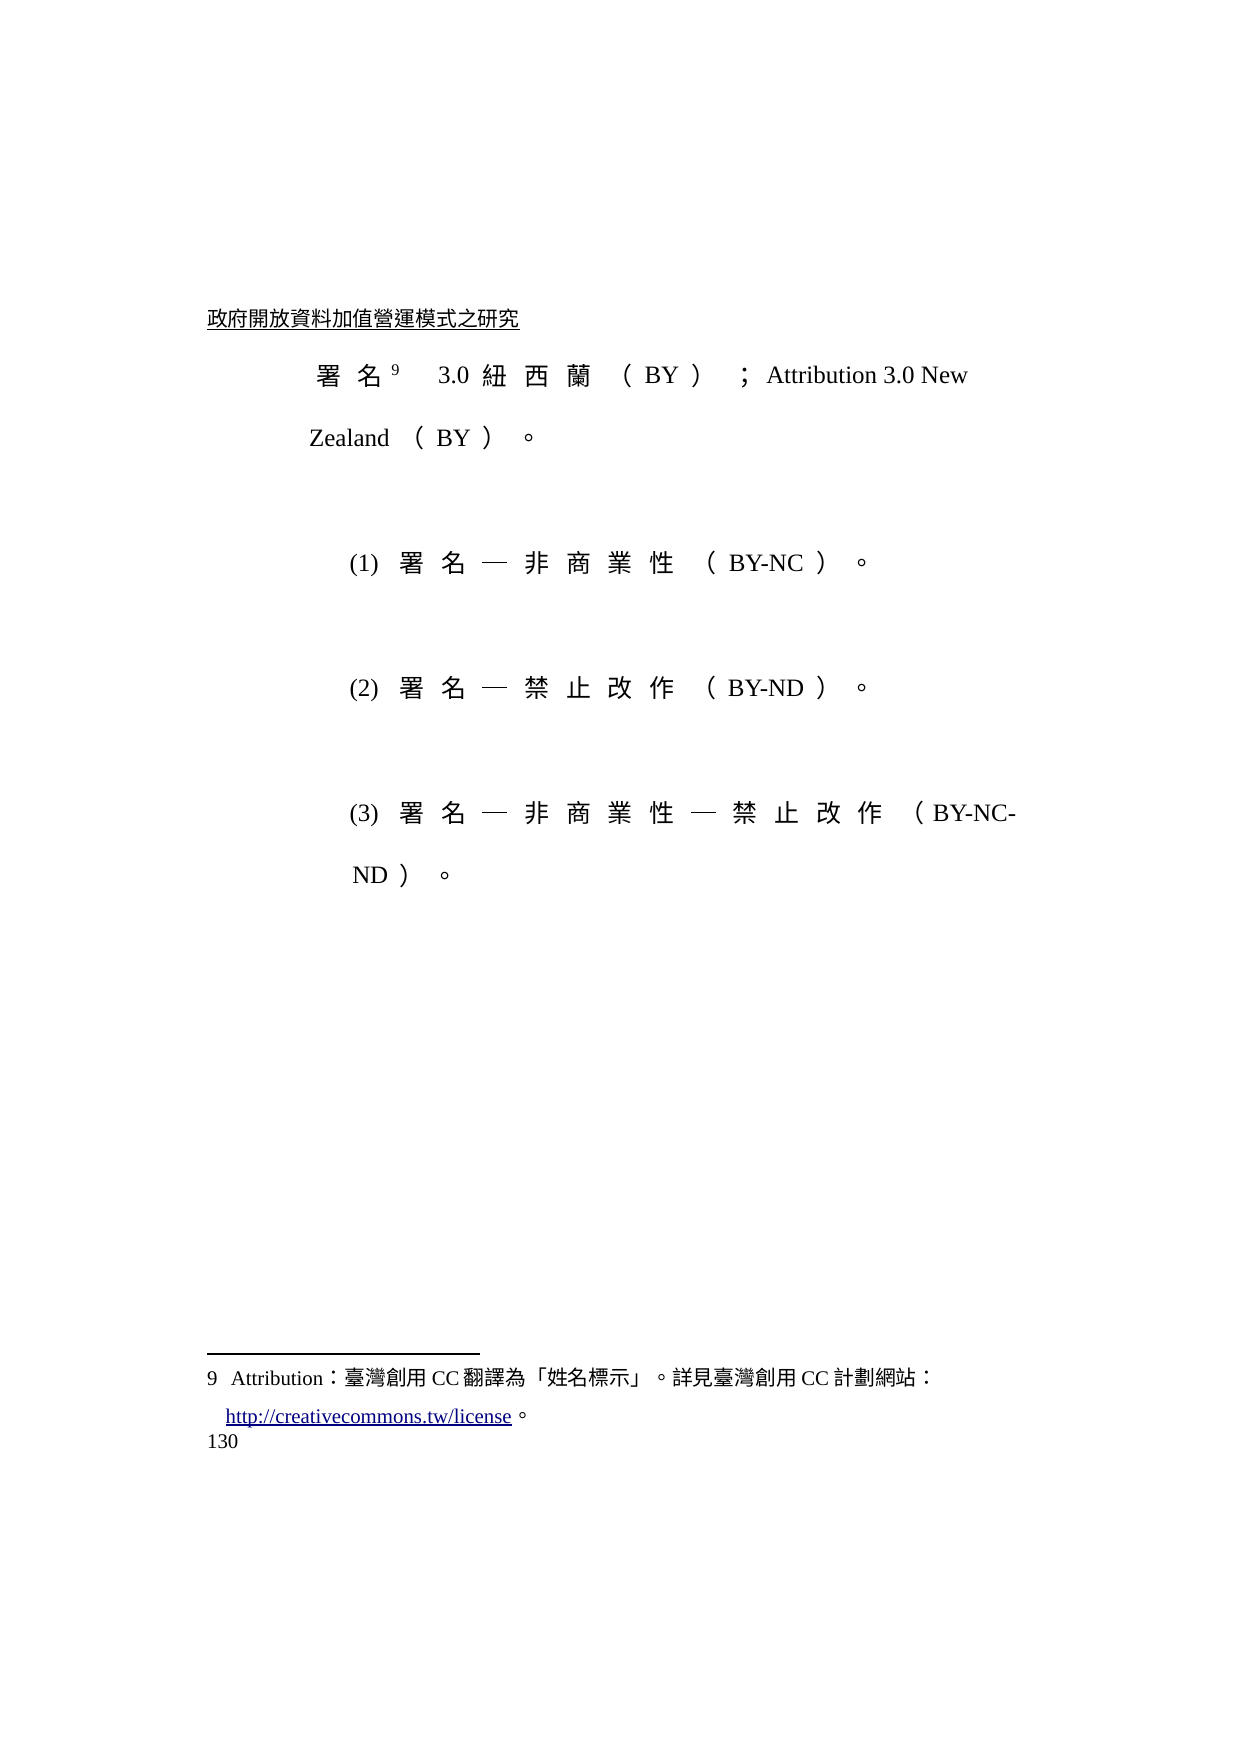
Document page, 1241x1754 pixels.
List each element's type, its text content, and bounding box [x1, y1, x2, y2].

list 署名─禁止改作（BY-ND）。 [313, 645, 1016, 708]
list 署名─非商業性（BY-NC）。 [313, 520, 1016, 583]
list 署名─非商業性─禁止改作（BY-NC-ND）。 [313, 770, 1016, 895]
text 署名3.0紐西蘭（BY）；Attribution 3.0 New Zealand（BY）。 [283, 333, 1016, 458]
text Attribution：臺灣創用CC翻譯為「姓名標示」。詳見臺灣創用CC計劃網站：http://creativecommons.tw/license。 [207, 1354, 1033, 1429]
